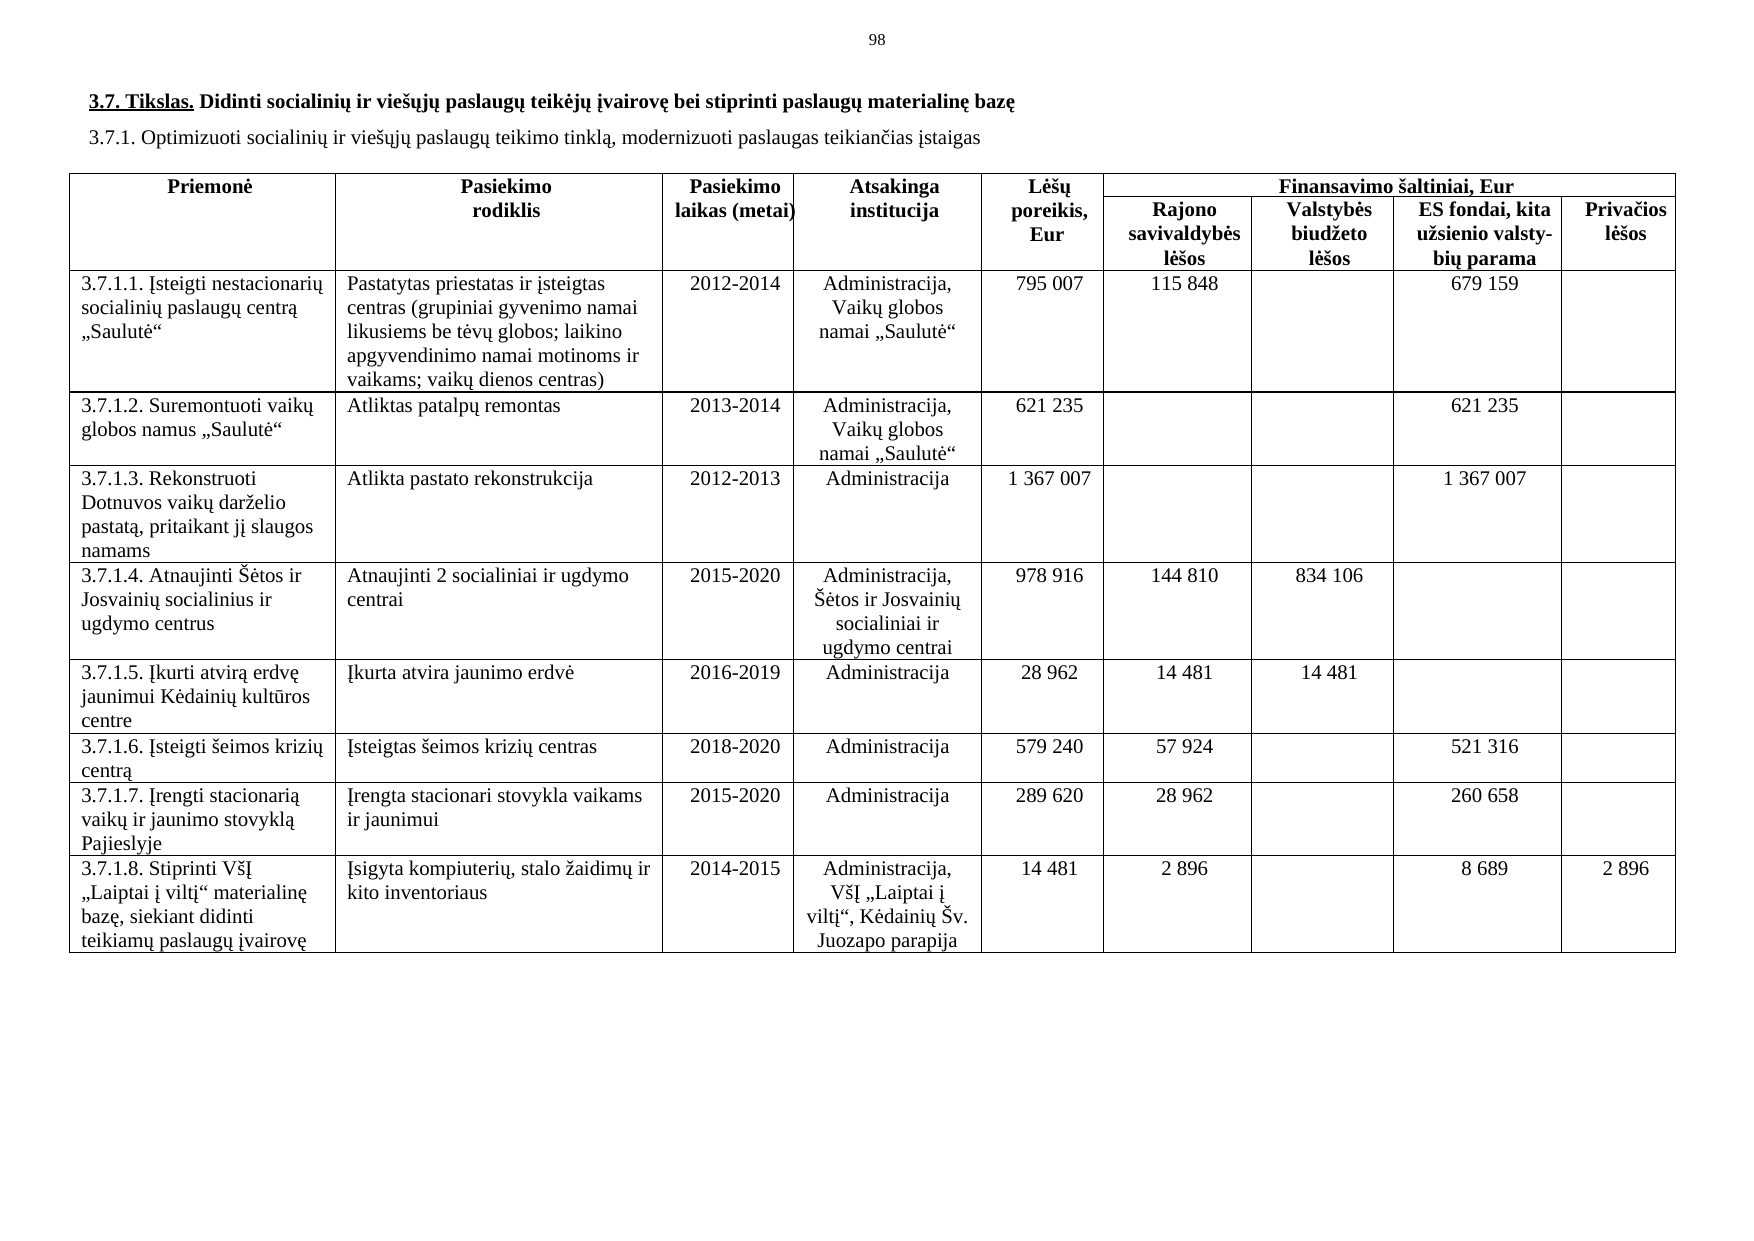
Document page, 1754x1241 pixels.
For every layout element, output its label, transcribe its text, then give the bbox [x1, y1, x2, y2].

table_cell 3.7.1.6. Įsteigti šeimos krizių centrą [70, 734, 335, 782]
table_cell 57 924 [1104, 734, 1251, 782]
table_cell [1562, 734, 1675, 782]
table_cell 2012-2013 [663, 466, 793, 562]
table_cell Administracija, Šėtos ir Josvainių socialiniai ir ugdymo centrai [794, 563, 981, 659]
table_cell 144 810 [1104, 563, 1251, 659]
table_cell 14 481 [982, 856, 1103, 952]
table_cell Įrengta stacionari stovykla vaikams ir jaunimui [336, 783, 662, 855]
table_cell 2 896 [1562, 856, 1675, 952]
table_cell 834 106 [1252, 563, 1393, 659]
table_cell [1562, 660, 1675, 732]
table_cell 260 658 [1394, 783, 1561, 855]
table_header Finansavimo šaltiniai, Eur [1104, 174, 1675, 196]
table_header Priemonė [70, 174, 335, 270]
table_cell [1104, 393, 1251, 465]
table_cell Valstybės biudžeto lėšos [1252, 197, 1393, 270]
table_cell 2012-2014 [663, 271, 793, 391]
table_cell 28 962 [1104, 783, 1251, 855]
table_cell 8 689 [1394, 856, 1561, 952]
table_header Atsakinga institucija [794, 174, 981, 270]
table_cell Atlikta pastato rekonstrukcija [336, 466, 662, 562]
table_cell 14 481 [1104, 660, 1251, 732]
table_cell [1394, 563, 1561, 659]
table_cell 621 235 [982, 393, 1103, 465]
table_cell 795 007 [982, 271, 1103, 391]
table_cell 2014-2015 [663, 856, 793, 952]
table_cell Pastatytas priestatas ir įsteigtas centras (grupiniai gyvenimo namai likusiems be tėvų globos; laikino apgyvendinimo namai motinoms ir vaikams; vaikų dienos centras) [336, 271, 662, 391]
table_cell Administracija [794, 466, 981, 562]
table_cell [1252, 856, 1393, 952]
table_cell 115 848 [1104, 271, 1251, 391]
table_cell Administracija [794, 660, 981, 732]
table_cell 1 367 007 [982, 466, 1103, 562]
table_cell Atliktas patalpų remontas [336, 393, 662, 465]
table_cell [1394, 660, 1561, 732]
table_header Pasiekimo laikas (metai) [663, 174, 793, 270]
table_cell [1562, 393, 1675, 465]
table_cell Įsteigtas šeimos krizių centras [336, 734, 662, 782]
table_cell 14 481 [1252, 660, 1393, 732]
table_cell Įsigyta kompiuterių, stalo žaidimų ir kito inventoriaus [336, 856, 662, 952]
table_cell [1562, 466, 1675, 562]
table_cell Įkurta atvira jaunimo erdvė [336, 660, 662, 732]
text 3.7. Tikslas. Didinti socialinių ir viešųjų paslaugų teikėjų įvairovę bei stiprinti paslaugų materialinę bazę [89, 89, 1665, 113]
table_cell Atnaujinti 2 socialiniai ir ugdymo centrai [336, 563, 662, 659]
table_cell Privačios lėšos [1562, 197, 1675, 270]
table_cell 3.7.1.5. Įkurti atvirą erdvę jaunimui Kėdainių kultūros centre [70, 660, 335, 732]
table_cell ES fondai, kita užsienio valsty- bių parama [1394, 197, 1561, 270]
table_cell Administracija, VšĮ „Laiptai į viltį“, Kėdainių Šv. Juozapo parapija [794, 856, 981, 952]
table_cell 679 159 [1394, 271, 1561, 391]
table_cell [1562, 783, 1675, 855]
table_cell [1252, 783, 1393, 855]
table_cell 2018-2020 [663, 734, 793, 782]
table_cell 579 240 [982, 734, 1103, 782]
table_cell 2 896 [1104, 856, 1251, 952]
table_cell 3.7.1.3. Rekonstruoti Dotnuvos vaikų darželio pastatą, pritaikant jį slaugos namams [70, 466, 335, 562]
table_cell 1 367 007 [1394, 466, 1561, 562]
table_cell 28 962 [982, 660, 1103, 732]
table_cell 3.7.1.2. Suremontuoti vaikų globos namus „Saulutė“ [70, 393, 335, 465]
table_cell 3.7.1.8. Stiprinti VšĮ „Laiptai į viltį“ materialinę bazę, siekiant didinti teikiamų paslaugų įvairovę [70, 856, 335, 952]
table_cell 2016-2019 [663, 660, 793, 732]
table_cell 621 235 [1394, 393, 1561, 465]
table_cell [1252, 393, 1393, 465]
table_cell [1252, 466, 1393, 562]
table_cell Rajono savivaldybės lėšos [1104, 197, 1251, 270]
table_cell [1252, 271, 1393, 391]
table_cell 3.7.1.7. Įrengti stacionarią vaikų ir jaunimo stovyklą Pajieslyje [70, 783, 335, 855]
text 3.7.1. Optimizuoti socialinių ir viešųjų paslaugų teikimo tinklą, modernizuoti paslaugas teikiančias įstaigas [89, 125, 1679, 149]
table_cell [1104, 466, 1251, 562]
table_cell [1562, 271, 1675, 391]
table_cell 289 620 [982, 783, 1103, 855]
table_header Lėšų poreikis, Eur [982, 174, 1103, 270]
table_cell 3.7.1.1. Įsteigti nestacionarių socialinių paslaugų centrą „Saulutė“ [70, 271, 335, 391]
table_cell Administracija [794, 734, 981, 782]
table_cell Administracija, Vaikų globos namai „Saulutė“ [794, 393, 981, 465]
table_cell [1252, 734, 1393, 782]
table_cell 978 916 [982, 563, 1103, 659]
table_cell 521 316 [1394, 734, 1561, 782]
table_cell Administracija, Vaikų globos namai „Saulutė“ [794, 271, 981, 391]
table_cell 3.7.1.4. Atnaujinti Šėtos ir Josvainių socialinius ir ugdymo centrus [70, 563, 335, 659]
table_cell [1562, 563, 1675, 659]
table_header Pasiekimo rodiklis [336, 174, 662, 270]
table_cell 2015-2020 [663, 783, 793, 855]
table_cell 2015-2020 [663, 563, 793, 659]
table_cell 2013-2014 [663, 393, 793, 465]
table_cell Administracija [794, 783, 981, 855]
